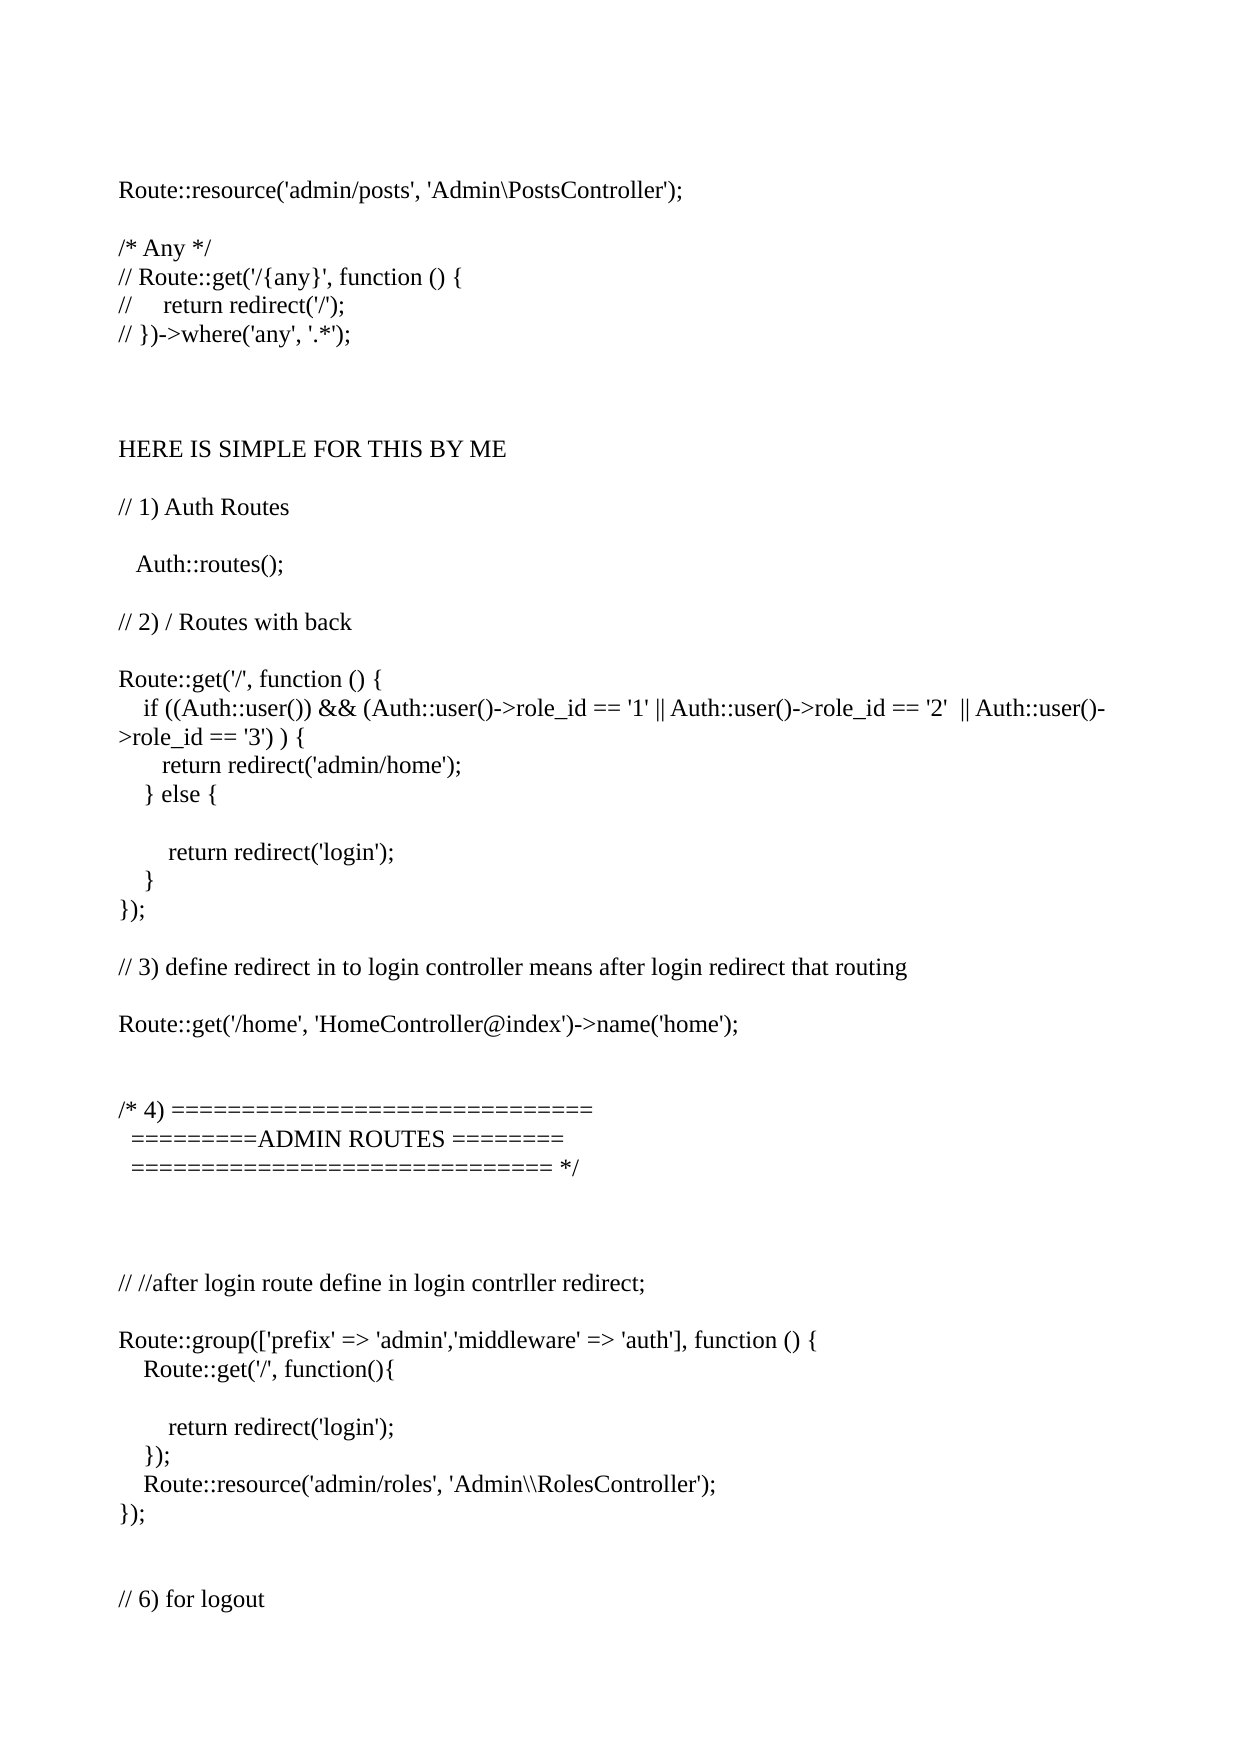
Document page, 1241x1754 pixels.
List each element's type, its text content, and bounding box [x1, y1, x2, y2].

text // return redirect('/'); [118, 291, 1122, 319]
text /* 4) ============================== [118, 1096, 1122, 1124]
text // 1) Auth Routes [118, 492, 1122, 521]
text Route::resource('admin/posts', 'Admin\PostsController'); [118, 176, 1122, 204]
text // })->where('any', '.*'); [118, 319, 1122, 348]
text if ((Auth::user()) && (Auth::user()->role_id == '1' || Auth::user()->role_id == '2' || Auth::user()->role_id == '3') ) { [118, 693, 1122, 751]
text }); [118, 1498, 1122, 1527]
text }); [118, 1441, 1122, 1469]
text /* Any */ [118, 233, 1122, 262]
text // 2) / Routes with back [118, 607, 1122, 636]
text Auth::routes(); [118, 549, 1122, 578]
text return redirect('admin/home'); [118, 751, 1122, 779]
text =========ADMIN ROUTES ======== [118, 1124, 1122, 1153]
text }); [118, 894, 1122, 923]
text return redirect('login'); [118, 1412, 1122, 1441]
text Route::resource('admin/roles', 'Admin\\RolesController'); [118, 1469, 1122, 1498]
text Route::get('/home', 'HomeController@index')->name('home'); [118, 1009, 1122, 1038]
text Route::group(['prefix' => 'admin','middleware' => 'auth'], function () { [118, 1326, 1122, 1354]
text } else { [118, 779, 1122, 808]
text HERE IS SIMPLE FOR THIS BY ME [118, 434, 1122, 463]
text Route::get('/', function(){ [118, 1354, 1122, 1383]
text // //after login route define in login contrller redirect; [118, 1268, 1122, 1297]
text return redirect('login'); [118, 837, 1122, 866]
text Route::get('/', function () { [118, 664, 1122, 693]
text ============================== */ [118, 1153, 1122, 1182]
text // Route::get('/{any}', function () { [118, 262, 1122, 291]
text // 6) for logout [118, 1584, 1122, 1613]
text // 3) define redirect in to login controller means after login redirect that routing [118, 952, 1122, 981]
text } [118, 866, 1122, 894]
